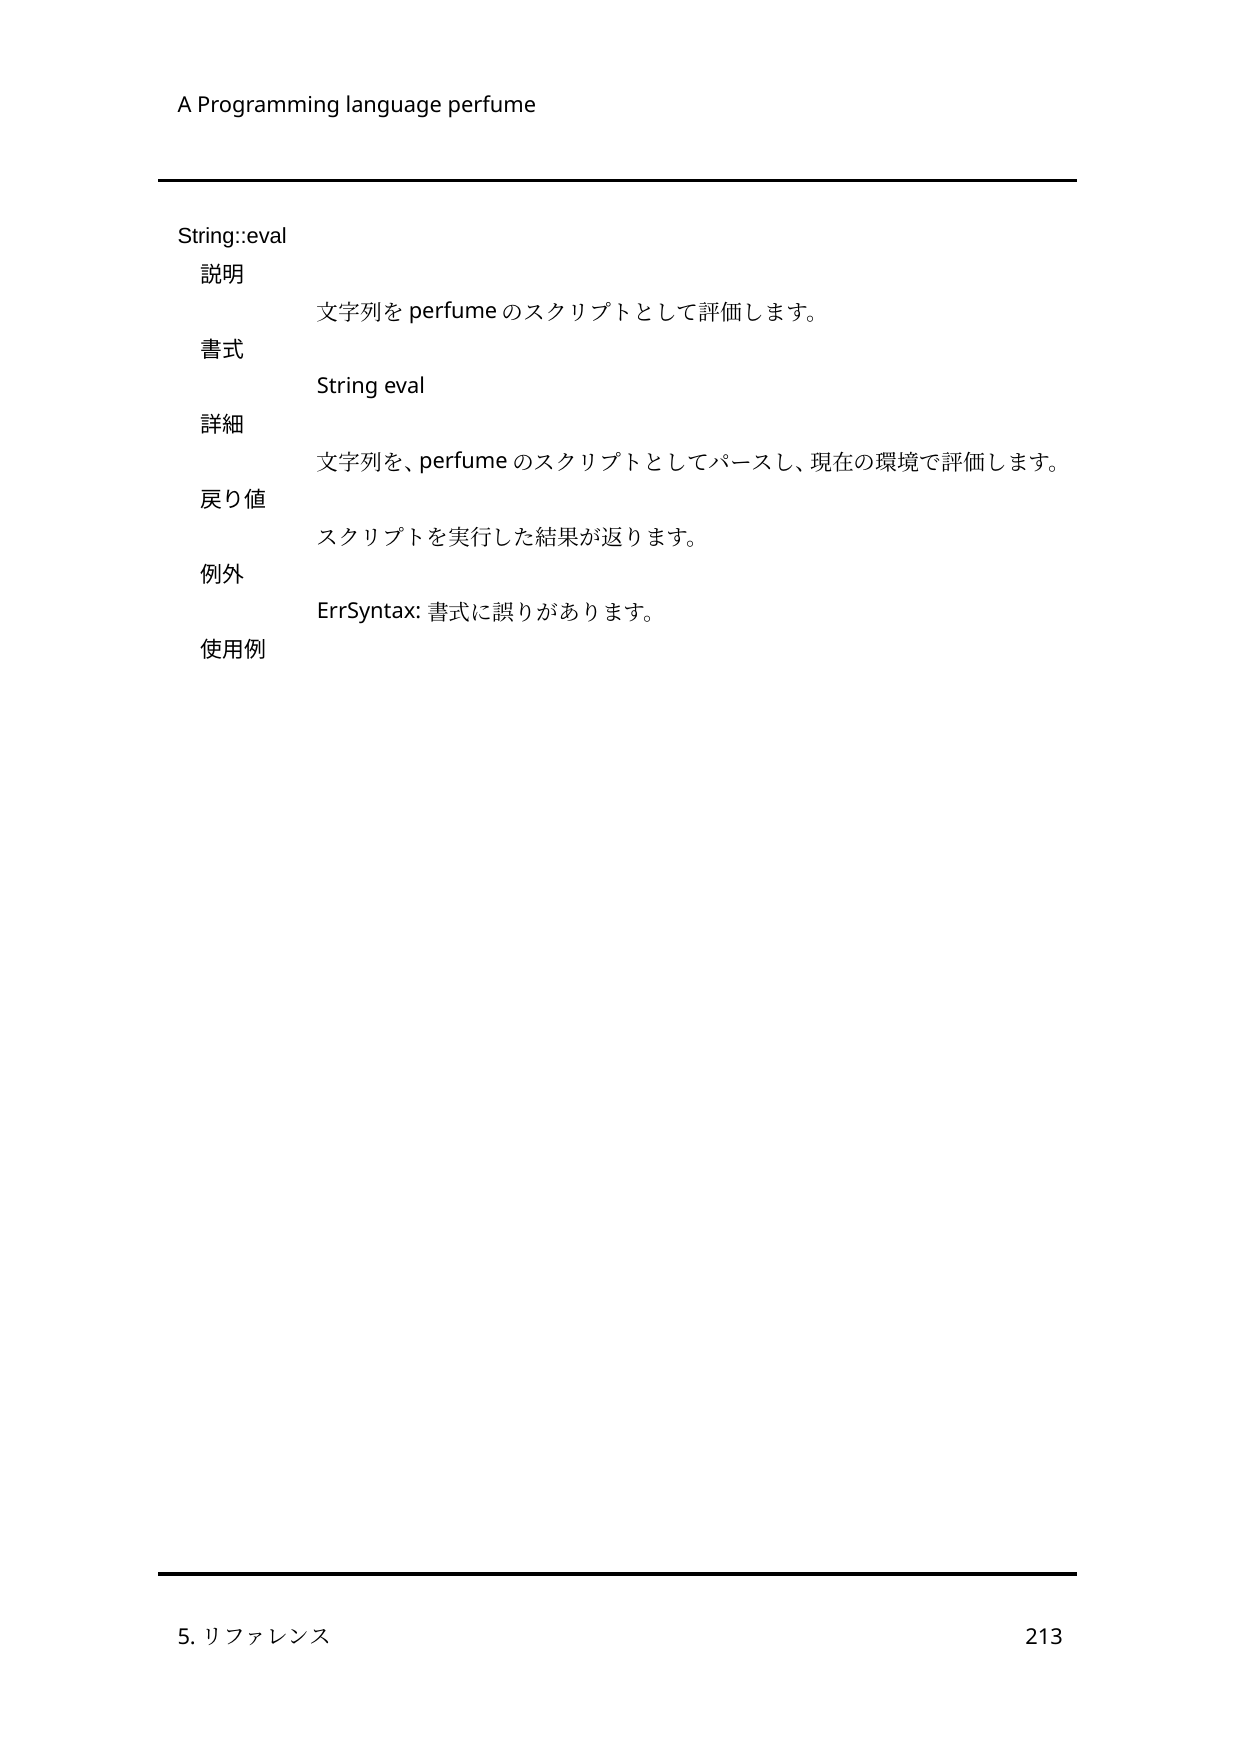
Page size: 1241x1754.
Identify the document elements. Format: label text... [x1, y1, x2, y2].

table_cell ErrSyntax: 書式に誤りがあります。 [317, 554, 1063, 629]
subtitle String::eval [177, 217, 1063, 254]
table_cell 例外 [200, 554, 317, 629]
table_cell [317, 629, 1063, 704]
table_cell 書式 [200, 329, 317, 404]
table_cell 詳細 [200, 404, 317, 479]
table_cell スクリプトを実行した結果が返ります。 [317, 479, 1063, 554]
table_header 説明 [200, 254, 317, 329]
table_cell 文字列を、perfumeのスクリプトとしてパースし、現在の環境で評価します。 [317, 404, 1063, 479]
table_cell 戻り値 [200, 479, 317, 554]
table_cell 使用例 [200, 629, 317, 704]
table_header 文字列をperfumeのスクリプトとして評価します。 [317, 254, 1063, 329]
table_cell String eval [317, 329, 1063, 404]
